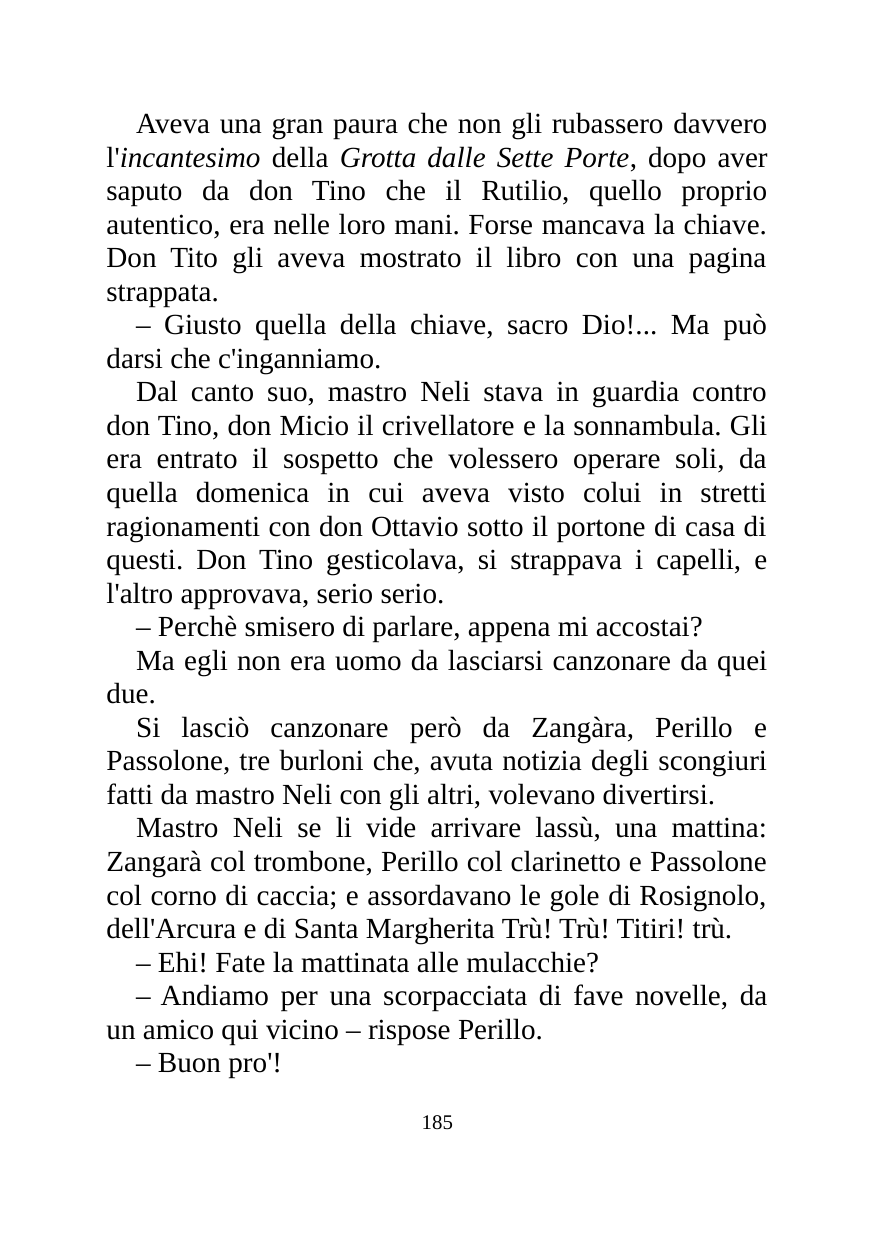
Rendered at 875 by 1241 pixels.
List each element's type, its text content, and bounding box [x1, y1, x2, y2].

text – Giusto quella della chiave, sacro Dio!... Ma può darsi che c'inganniamo. [106, 307, 768, 374]
text – Ehi! Fate la mattinata alle mulacchie? [106, 945, 768, 978]
text – Buon pro'! [106, 1045, 768, 1079]
text – Andiamo per una scorpacciata di fave novelle, da un amico qui vicino – rispose Perillo. [106, 978, 768, 1045]
text Aveva una gran paura che non gli rubassero davvero l'incantesimo della Grotta dalle Sette Porte, dopo aver saputo da don Tino che il Rutilio, quello proprio autentico, era nelle loro mani. Forse mancava la chiave. Don Tito gli aveva mostrato il libro con una pagina strappata. [106, 106, 768, 307]
text Dal canto suo, mastro Neli stava in guardia contro don Tino, don Micio il crivellatore e la sonnambula. Gli era entrato il sospetto che volessero operare soli, da quella domenica in cui aveva visto colui in stretti ragionamenti con don Ottavio sotto il portone di casa di questi. Don Tino gesticolava, si strappava i capelli, e l'altro approvava, serio serio. [106, 374, 768, 609]
text – Perchè smisero di parlare, appena mi accostai? [106, 609, 768, 643]
text Mastro Neli se li vide arrivare lassù, una mattina: Zangarà col trombone, Perillo col clarinetto e Passolone col corno di caccia; e assordavano le gole di Rosignolo, dell'Arcura e di Santa Margherita Trù! Trù! Titiri! trù. [106, 811, 768, 945]
text Si lasciò canzonare però da Zangàra, Perillo e Passolone, tre burloni che, avuta notizia degli scongiuri fatti da mastro Neli con gli altri, volevano divertirsi. [106, 710, 768, 811]
text Ma egli non era uomo da lasciarsi canzonare da quei due. [106, 643, 768, 710]
